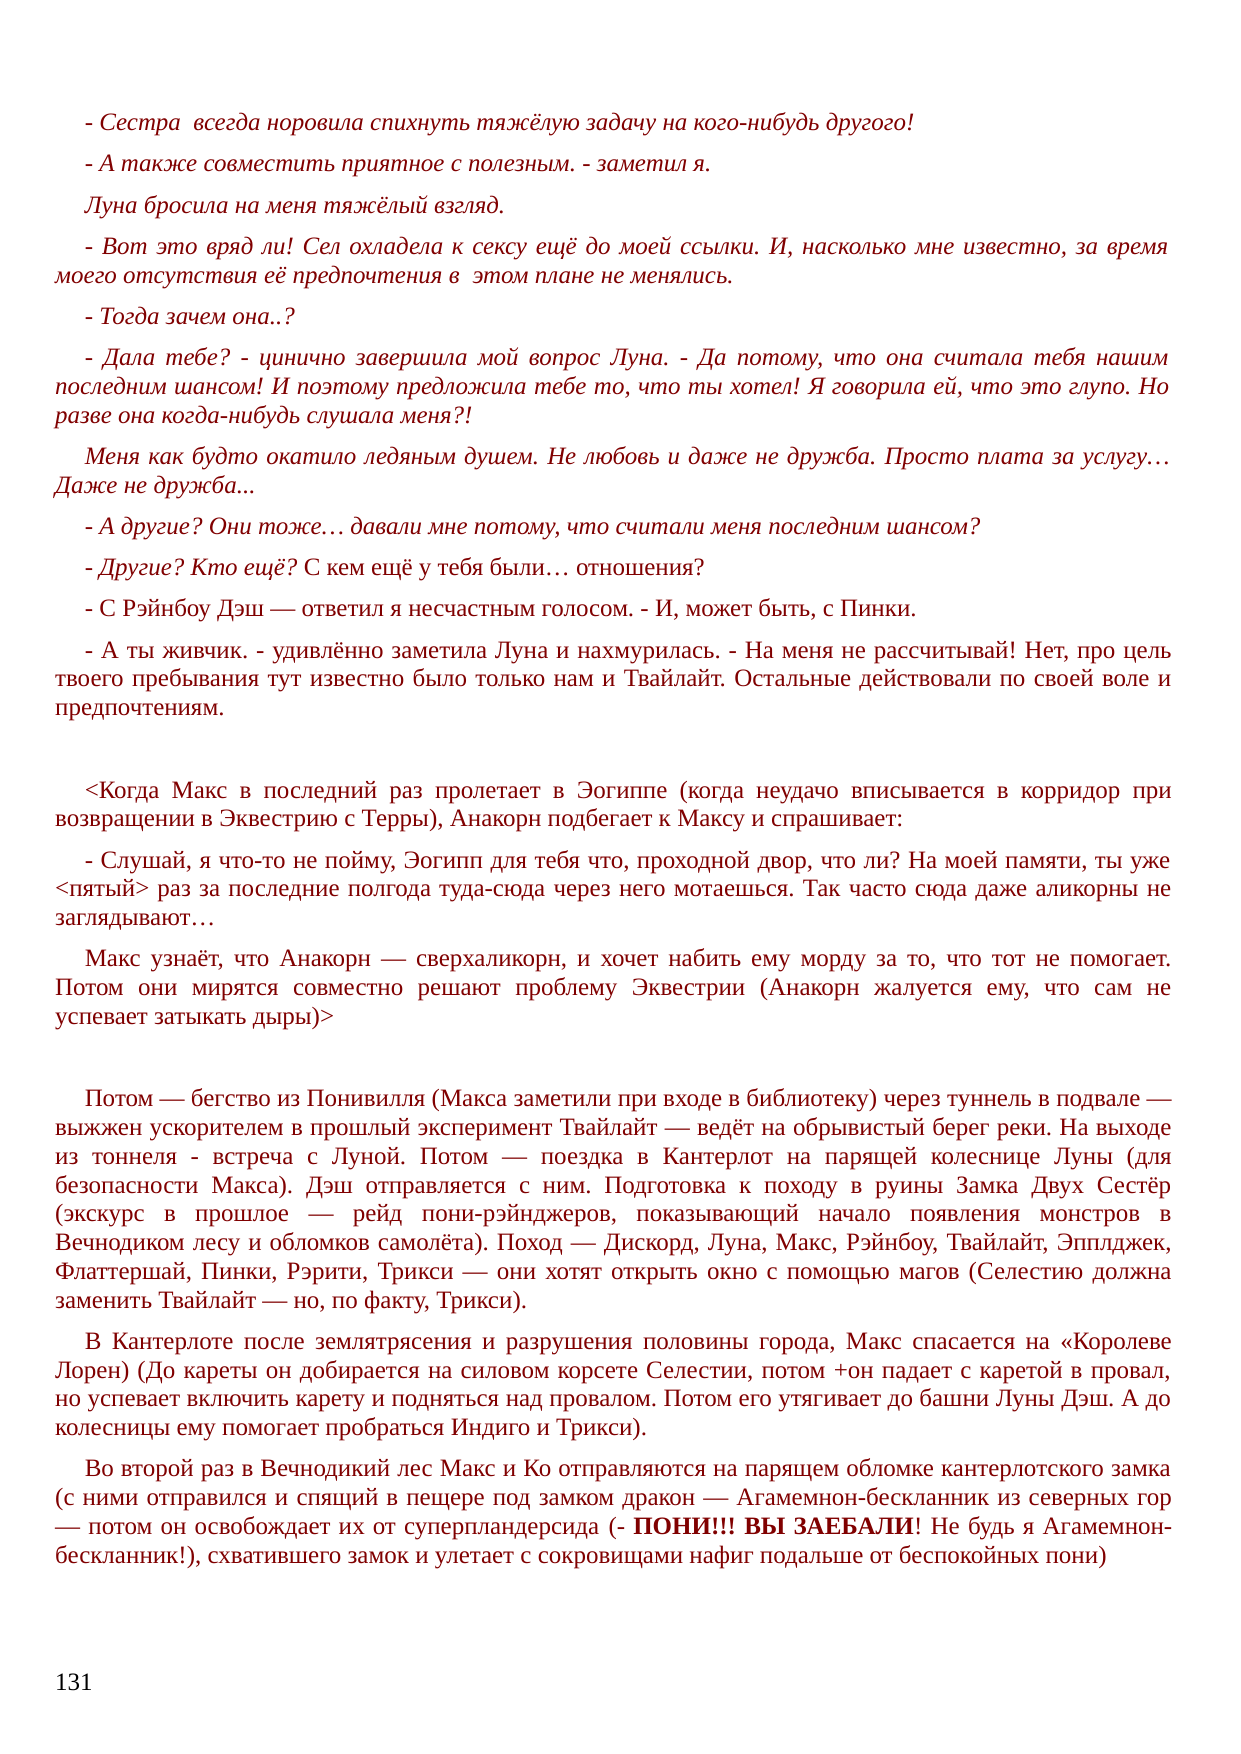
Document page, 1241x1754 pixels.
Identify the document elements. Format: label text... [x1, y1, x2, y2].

text Во второй раз в Вечнодикий лес Макс и Ко отправляются на парящем обломке кантерлотского замка (с ними отправился и спящий в пещере под замком дракон — Агамемнон-бескланник из северных гор — потом он освобождает их от суперпландерсида (- ПОНИ!!! ВЫ ЗАЕБАЛИ! Не будь я Агамемнон-бескланник!), схватившего замок и улетает с сокровищами нафиг подальше от беспокойных пони) [55, 1453, 1173, 1568]
text <Когда Макс в последний раз пролетает в Эогиппе (когда неудачо вписывается в корридор при возвращении в Эквестрию с Терры), Анакорн подбегает к Максу и спрашивает: [55, 775, 1173, 832]
text - С Рэйнбоу Дэш — ответил я несчастным голосом. - И, может быть, с Пинки. [55, 593, 1173, 622]
text - Другие? Кто ещё? С кем ещё у тебя были… отношения? [55, 552, 1173, 581]
text Макс узнаёт, что Анакорн — сверхаликорн, и хочет набить ему морду за то, что тот не помогает. Потом они мирятся совместно решают проблему Эквестрии (Анакорн жалуется ему, что сам не успевает затыкать дыры)> [55, 943, 1173, 1030]
text - А также совместить приятное с полезным. - заметил я. [55, 148, 1173, 177]
text Луна бросила на меня тяжёлый взгляд. [55, 190, 1173, 218]
text - А ты живчик. - удивлённо заметила Луна и нахмурилась. - На меня не рассчитывай! Нет, про цель твоего пребывания тут известно было только нам и Твайлайт. Остальные действовали по своей воле и предпочтениям. [55, 635, 1173, 721]
text - Сестра всегда норовила спихнуть тяжёлую задачу на кого-нибудь другого! [55, 107, 1173, 136]
text - А другие? Они тоже… давали мне потому, что считали меня последним шансом? [55, 511, 1173, 540]
text В Кантерлоте после землятрясения и разрушения половины города, Макс спасается на «Королеве Лорен) (До кареты он добирается на силовом корсете Селестии, потом +он падает с каретой в провал, но успевает включить карету и подняться над провалом. Потом его утягивает до башни Луны Дэш. А до колесницы ему помогает пробраться Индиго и Трикси). [55, 1326, 1173, 1441]
text Потом — бегство из Понивилля (Макса заметили при входе в библиотеку) через туннель в подвале — выжжен ускорителем в прошлый эксперимент Твайлайт — ведёт на обрывистый берег реки. На выходе из тоннеля - встреча с Луной. Потом — поездка в Кантерлот на парящей колеснице Луны (для безопасности Макса). Дэш отправляется с ним. Подготовка к походу в руины Замка Двух Сестёр (экскурс в прошлое — рейд пони-рэйнджеров, показывающий начало появления монстров в Вечнодиком лесу и обломков самолёта). Поход — Дискорд, Луна, Макс, Рэйнбоу, Твайлайт, Эпплджек, Флаттершай, Пинки, Рэрити, Трикси — они хотят открыть окно с помощью магов (Селестию должна заменить Твайлайт — но, по факту, Трикси). [55, 1083, 1173, 1313]
text - Слушай, я что-то не пойму, Эогипп для тебя что, проходной двор, что ли? На моей памяти, ты уже <пятый> раз за последние полгода туда-сюда через него мотаешься. Так часто сюда даже аликорны не заглядывают… [55, 845, 1173, 931]
text - Дала тебе? - цинично завершила мой вопрос Луна. - Да потому, что она считала тебя нашим последним шансом! И поэтому предложила тебе то, что ты хотел! Я говорила ей, что это глупо. Но разве она когда-нибудь слушала меня?! [55, 342, 1173, 428]
text - Тогда зачем она..? [55, 301, 1173, 330]
text - Вот это вряд ли! Сел охладела к сексу ещё до моей ссылки. И, насколько мне известно, за время моего отсутствия её предпочтения в этом плане не менялись. [55, 231, 1173, 288]
text Меня как будто окатило ледяным душем. Не любовь и даже не дружба. Просто плата за услугу… Даже не дружба... [55, 441, 1173, 498]
